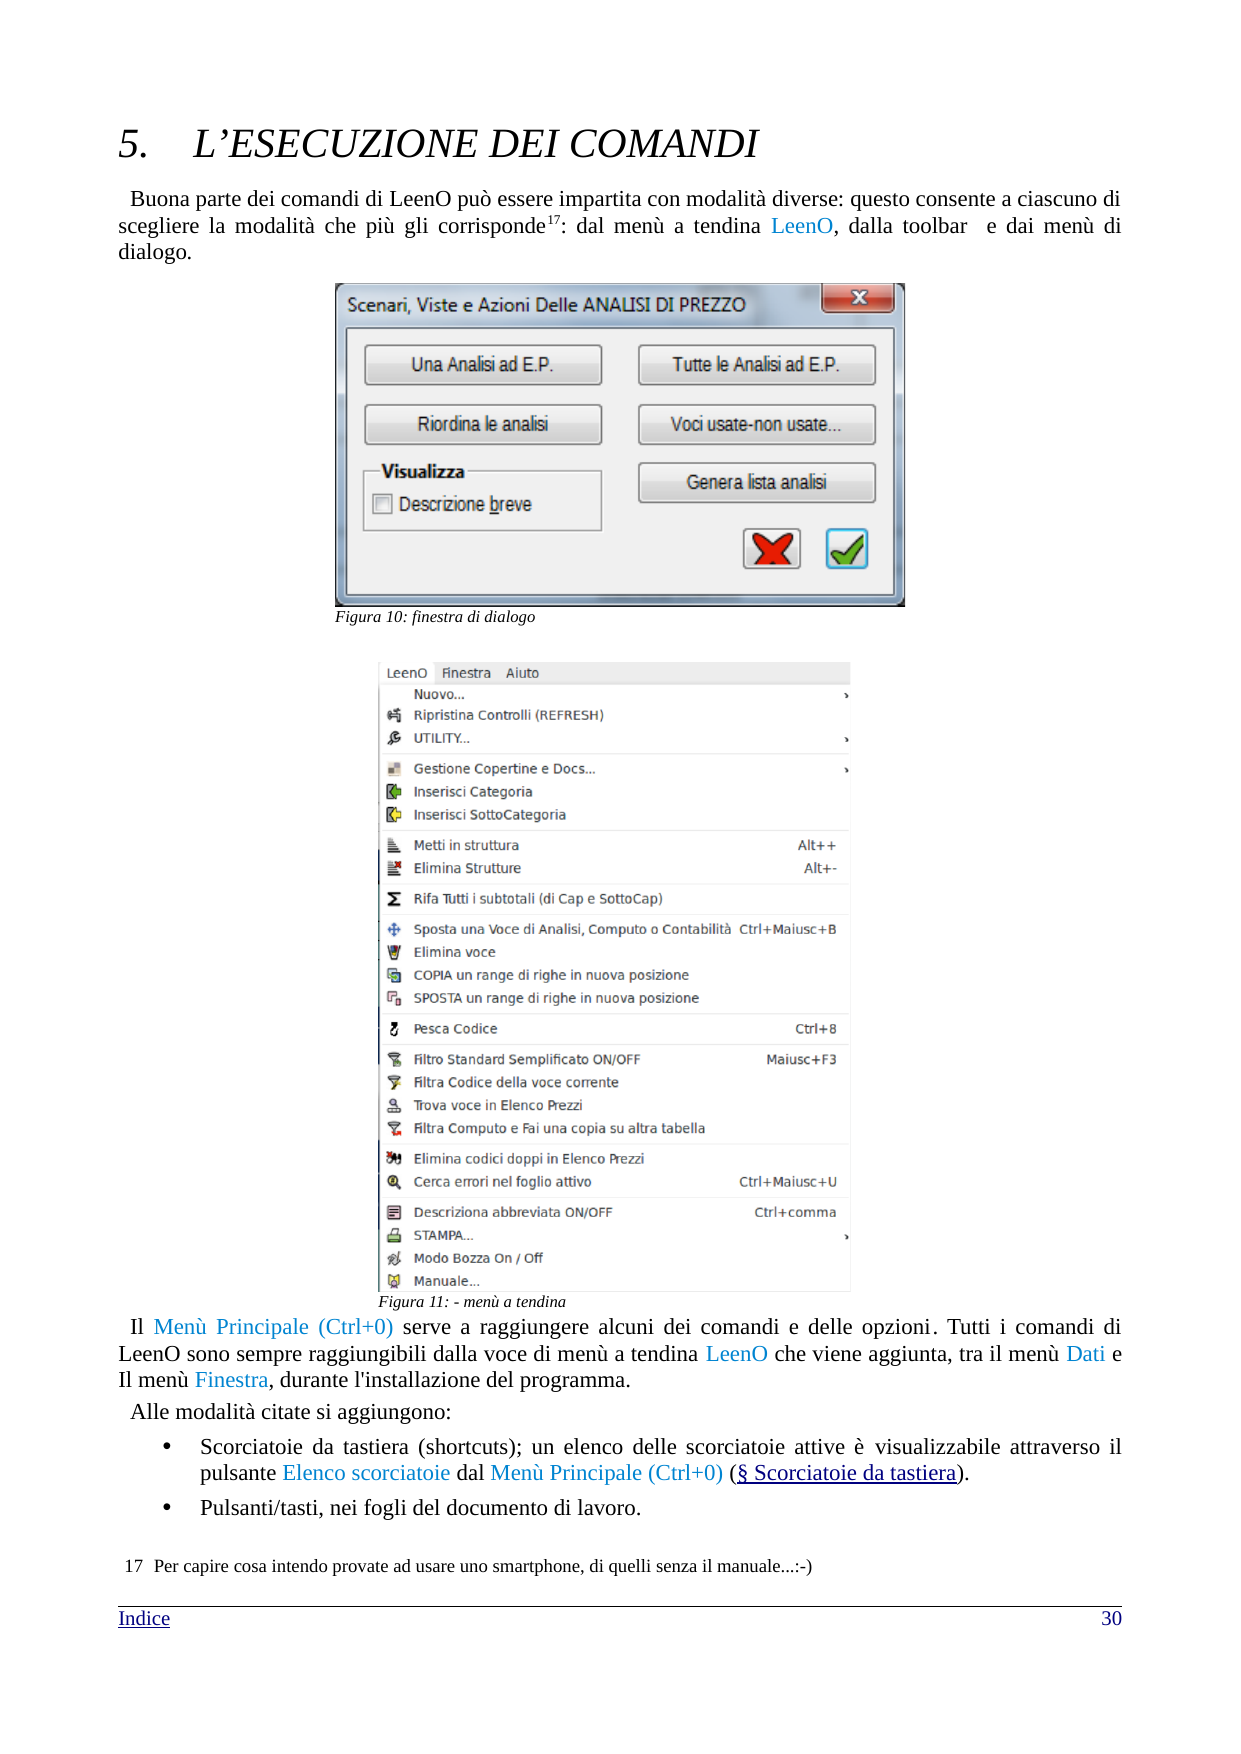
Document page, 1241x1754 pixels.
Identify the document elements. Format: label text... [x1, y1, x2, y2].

text Per capire cosa intendo provate ad usare uno smartphone, di quelli senza il manuale...:-) [124, 1555, 1122, 1576]
picture [378, 662, 851, 1292]
text Buona parte dei comandi di LeenO può essere impartita con modalità diverse: questo consente a ciascuno di scegliere la modalità che più gli corrisponde: dal menù a tendina LeenO, dalla toolbar e dai menù di dialogo. [118, 186, 1122, 264]
subtitle L’ESECUZIONE DEI COMANDI [118, 118, 1122, 166]
list Pulsanti/tasti, nei fogli del documento di lavoro. [162, 1492, 1122, 1520]
table_header [118, 271, 1122, 650]
list Scorciatoie da tastiera (shortcuts); un elenco delle scorciatoie attive è visualizzabile attraverso il pulsante Elenco scorciatoie dal Menù Principale (Ctrl+0) (§ Scorciatoie da tastiera). [162, 1431, 1122, 1486]
table_cell [118, 650, 1122, 1313]
text Il Menù Principale (Ctrl+0) serve a raggiungere alcuni dei comandi e delle opzioni. Tutti i comandi di LeenO sono sempre raggiungibili dalla voce di menù a tendina LeenO che viene aggiunta, tra il menù Dati e Il menù Finestra, durante l'installazione del programma. [118, 1313, 1122, 1392]
picture [335, 283, 906, 607]
text Alle modalità citate si aggiungono: [118, 1398, 1122, 1425]
